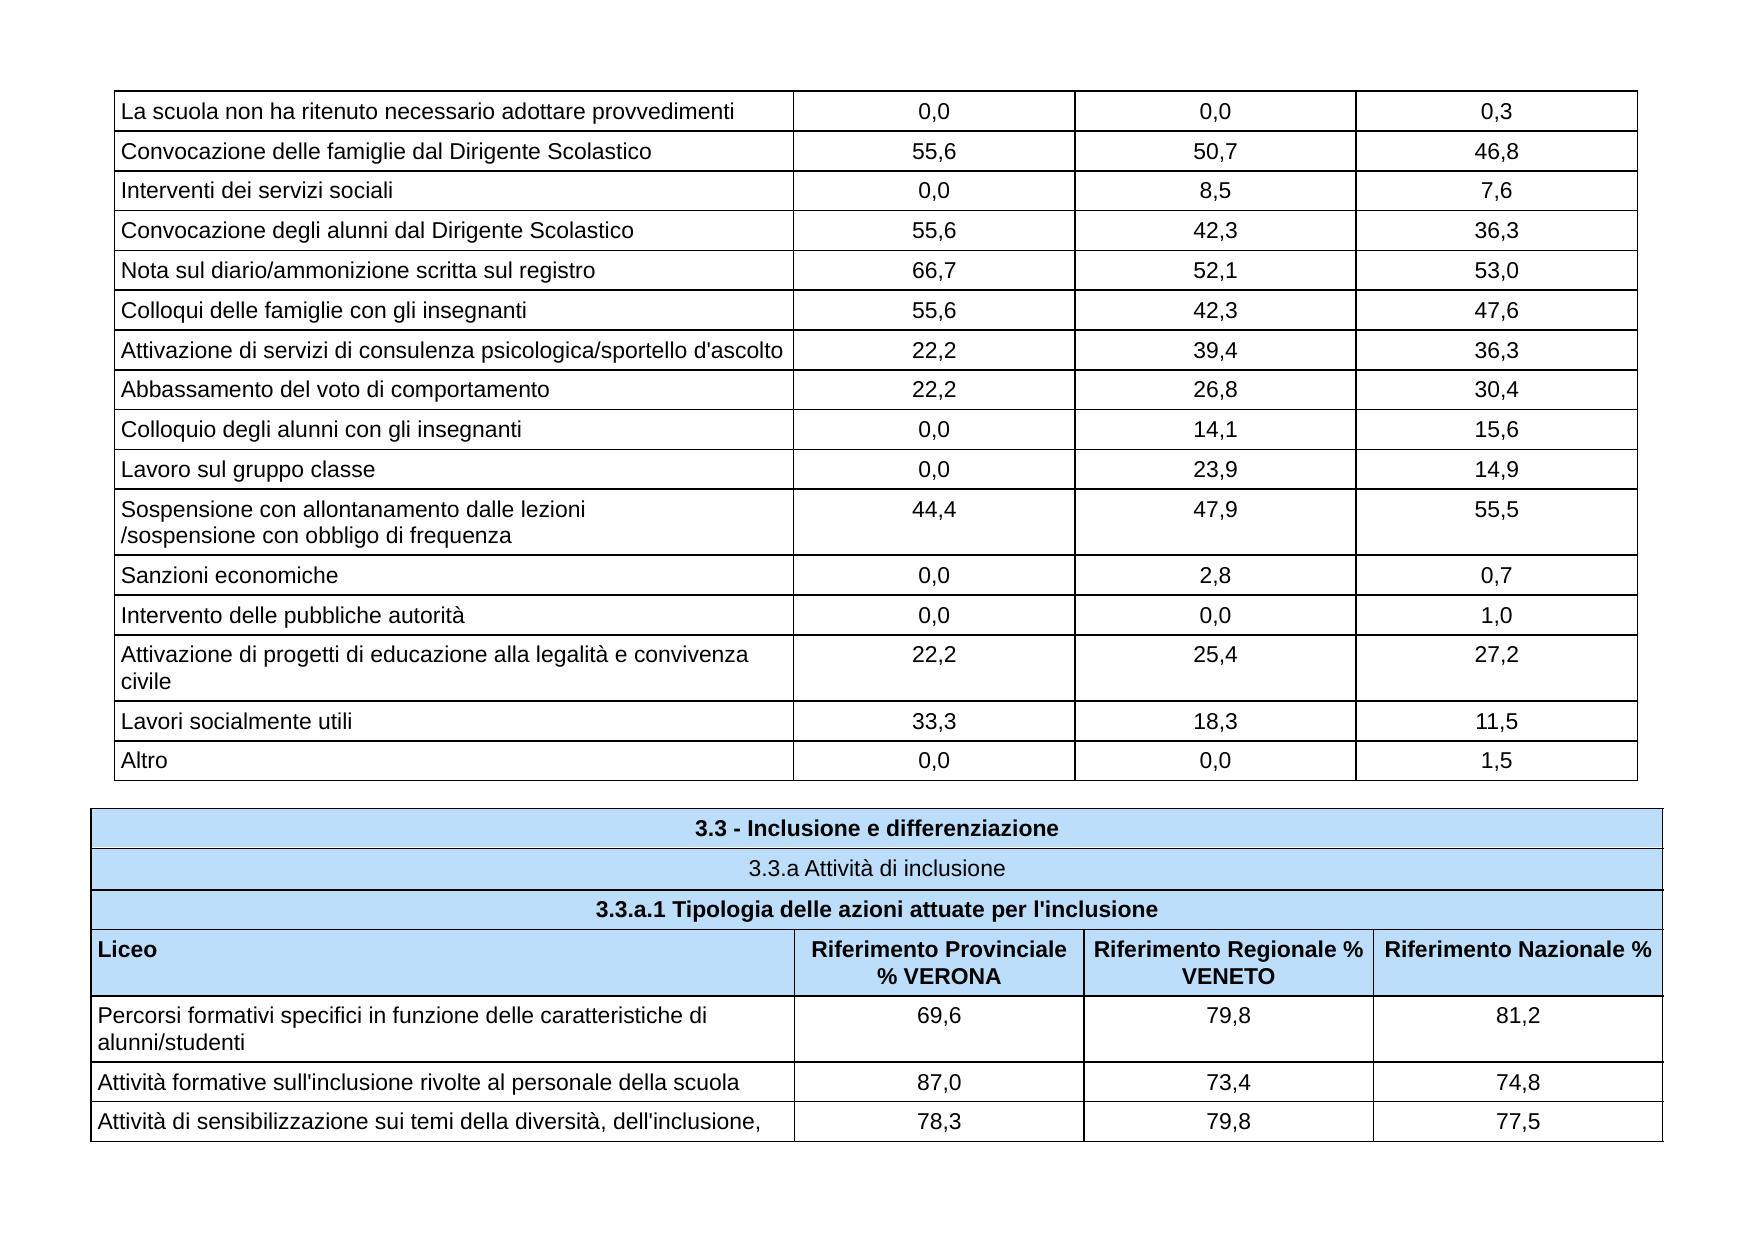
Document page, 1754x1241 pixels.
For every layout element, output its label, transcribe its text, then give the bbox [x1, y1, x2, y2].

table_cell Intervento delle pubbliche autorità [115, 596, 793, 634]
table_cell 3.3.a Attività di inclusione [92, 849, 1662, 889]
table_cell 36,3 [1357, 211, 1637, 249]
table_cell Convocazione delle famiglie dal Dirigente Scolastico [115, 132, 793, 170]
table_cell 78,3 [795, 1102, 1083, 1141]
table_cell 0,3 [1357, 92, 1637, 130]
table_cell 55,6 [794, 211, 1074, 249]
table_cell 14,1 [1076, 410, 1355, 448]
table_cell 0,0 [794, 450, 1074, 488]
table_cell 1,5 [1357, 742, 1637, 780]
table_cell Interventi dei servizi sociali [115, 172, 793, 210]
table_cell 0,0 [1076, 742, 1355, 780]
table_cell Convocazione degli alunni dal Dirigente Scolastico [115, 211, 793, 249]
table_cell 2,8 [1076, 556, 1355, 594]
table_cell Colloquio degli alunni con gli insegnanti [115, 410, 793, 448]
table_cell 22,2 [794, 636, 1074, 700]
table_cell Altro [115, 742, 793, 780]
table_cell 0,0 [794, 742, 1074, 780]
table_cell 27,2 [1357, 636, 1637, 700]
table_cell Lavoro sul gruppo classe [115, 450, 793, 488]
table_cell 0,0 [794, 172, 1074, 210]
table_cell Liceo [92, 930, 794, 995]
table_cell 26,8 [1076, 371, 1355, 409]
table_cell 3.3.a.1 Tipologia delle azioni attuate per l'inclusione [92, 891, 1662, 929]
table_cell 77,5 [1374, 1102, 1662, 1141]
table_cell 0,0 [794, 410, 1074, 448]
table_cell 0,7 [1357, 556, 1637, 594]
table_cell 30,4 [1357, 371, 1637, 409]
table_cell 11,5 [1357, 702, 1637, 740]
table_cell 55,5 [1357, 490, 1637, 554]
table_cell 22,2 [794, 371, 1074, 409]
table_cell 15,6 [1357, 410, 1637, 448]
table_header 3.3 - Inclusione e differenziazione [92, 809, 1662, 847]
table_cell 36,3 [1357, 331, 1637, 369]
table_cell 55,6 [794, 291, 1074, 329]
table_cell 14,9 [1357, 450, 1637, 488]
table_cell 47,6 [1357, 291, 1637, 329]
table_cell 73,4 [1085, 1063, 1373, 1101]
table_cell 42,3 [1076, 291, 1355, 329]
table_cell 22,2 [794, 331, 1074, 369]
table_cell Lavori socialmente utili [115, 702, 793, 740]
table_cell 7,6 [1357, 172, 1637, 210]
table_cell 0,0 [1076, 92, 1355, 130]
table_cell 42,3 [1076, 211, 1355, 249]
table_cell Nota sul diario/ammonizione scritta sul registro [115, 251, 793, 289]
table_cell 0,0 [794, 92, 1074, 130]
table_cell 66,7 [794, 251, 1074, 289]
table_cell 81,2 [1374, 997, 1662, 1061]
table_cell Riferimento Nazionale % [1374, 930, 1662, 995]
table_cell 74,8 [1374, 1063, 1662, 1101]
table_cell 87,0 [795, 1063, 1083, 1101]
table_cell 25,4 [1076, 636, 1355, 700]
table_cell Attivazione di servizi di consulenza psicologica/sportello d'ascolto [115, 331, 793, 369]
table_cell 39,4 [1076, 331, 1355, 369]
table_cell 8,5 [1076, 172, 1355, 210]
table_cell La scuola non ha ritenuto necessario adottare provvedimenti [115, 92, 793, 130]
table_cell 33,3 [794, 702, 1074, 740]
table_cell 0,0 [794, 596, 1074, 634]
table_cell 79,8 [1085, 997, 1373, 1061]
table_cell Riferimento Regionale % VENETO [1085, 930, 1373, 995]
table_cell Abbassamento del voto di comportamento [115, 371, 793, 409]
table_cell 0,0 [794, 556, 1074, 594]
table_cell Sospensione con allontanamento dalle lezioni /sospensione con obbligo di frequenza [115, 490, 793, 554]
table_cell Sanzioni economiche [115, 556, 793, 594]
table_cell 53,0 [1357, 251, 1637, 289]
table_cell 79,8 [1085, 1102, 1373, 1141]
table_cell 18,3 [1076, 702, 1355, 740]
table_cell Riferimento Provinciale % VERONA [795, 930, 1083, 995]
table_cell 0,0 [1076, 596, 1355, 634]
table_cell Colloqui delle famiglie con gli insegnanti [115, 291, 793, 329]
table_cell Attività formative sull'inclusione rivolte al personale della scuola [92, 1063, 794, 1101]
table_cell 50,7 [1076, 132, 1355, 170]
table_cell Attività di sensibilizzazione sui temi della diversità, dell'inclusione, [92, 1102, 794, 1141]
table_cell 46,8 [1357, 132, 1637, 170]
table_cell 69,6 [795, 997, 1083, 1061]
table_cell 44,4 [794, 490, 1074, 554]
table_cell Percorsi formativi specifici in funzione delle caratteristiche di alunni/studenti [92, 997, 794, 1061]
table_cell 55,6 [794, 132, 1074, 170]
table_cell 52,1 [1076, 251, 1355, 289]
table_cell 23,9 [1076, 450, 1355, 488]
table_cell 47,9 [1076, 490, 1355, 554]
table_cell 1,0 [1357, 596, 1637, 634]
table_cell Attivazione di progetti di educazione alla legalità e convivenza civile [115, 636, 793, 700]
